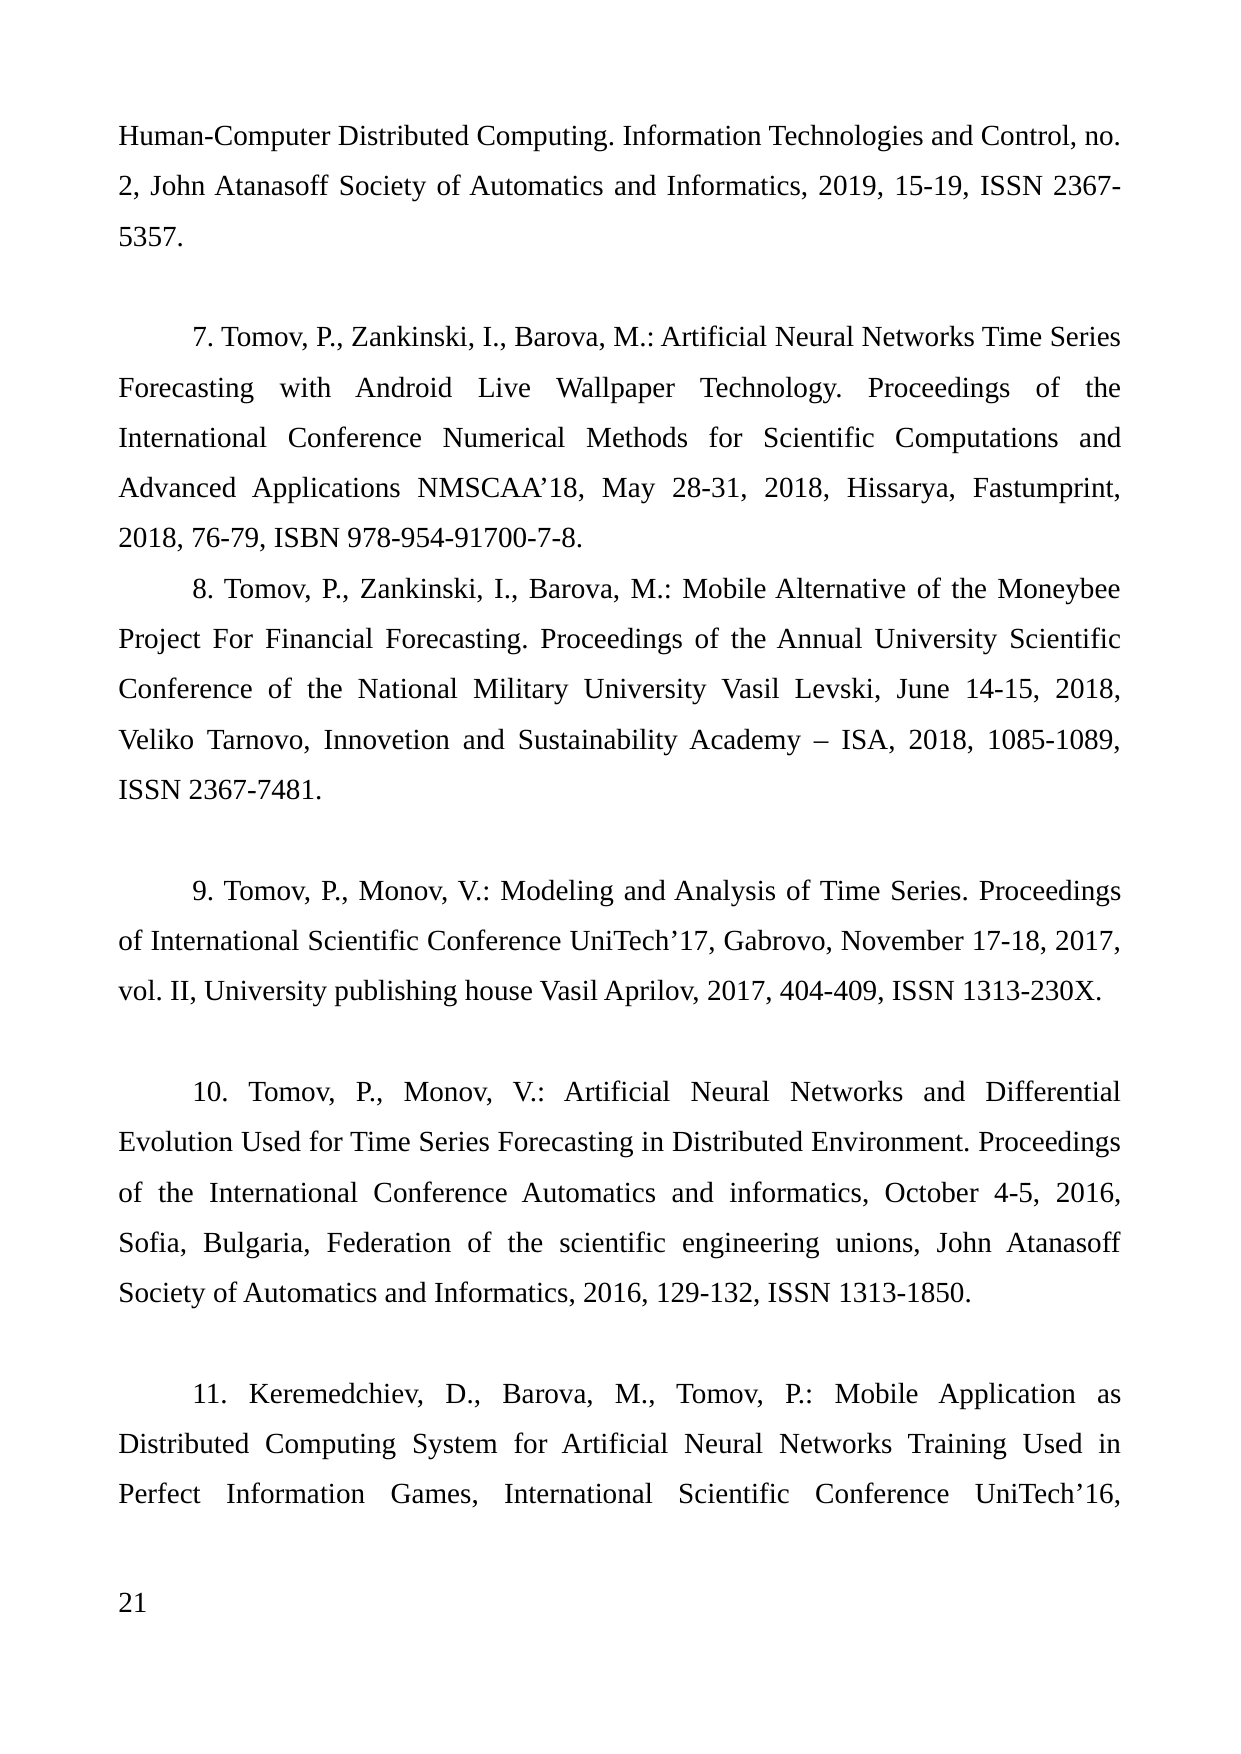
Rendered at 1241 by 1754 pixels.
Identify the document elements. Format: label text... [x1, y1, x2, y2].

text 11. Keremedchiev, D., Barova, M., Tomov, P.: Mobile Application as Distributed Computing System for Artificial Neural Networks Training Used in Perfect Information Games, International Scientific Conference UniTech’16, [118, 1376, 1122, 1510]
text 9. Tomov, P., Monov, V.: Modeling and Analysis of Time Series. Proceedings of International Scientific Conference UniTech’17, Gabrovo, November 17-18, 2017, vol. II, University publishing house Vasil Aprilov, 2017, 404-409, ISSN 1313-230X. [118, 873, 1122, 1007]
text 10. Tomov, P., Monov, V.: Artificial Neural Networks and Differential Evolution Used for Time Series Forecasting in Distributed Environment. Proceedings of the International Conference Automatics and informatics, October 4-5, 2016, Sofia, Bulgaria, Federation of the scientific engineering unions, John Atanasoff Society of Automatics and Informatics, 2016, 129-132, ISSN 1313-1850. [118, 1074, 1122, 1309]
text Human-Computer Distributed Computing. Information Technologies and Control, no. 2, John Atanasoff Society of Automatics and Informatics, 2019, 15-19, ISSN 2367-5357. [118, 118, 1122, 252]
text 8. Tomov, P., Zankinski, I., Barova, M.: Mobile Alternative of the Moneybee Project For Financial Forecasting. Proceedings of the Annual University Scientific Conference of the National Military University Vasil Levski, June 14-15, 2018, Veliko Tarnovo, Innovetion and Sustainability Academy – ISA, 2018, 1085-1089, ISSN 2367-7481. [118, 571, 1122, 806]
text 7. Tomov, P., Zankinski, I., Barova, M.: Artificial Neural Networks Time Series Forecasting with Android Live Wallpaper Technology. Proceedings of the International Conference Numerical Methods for Scientific Computations and Advanced Applications NMSCAA’18, May 28-31, 2018, Hissarya, Fastumprint, 2018, 76-79, ISBN 978-954-91700-7-8. [118, 319, 1122, 554]
